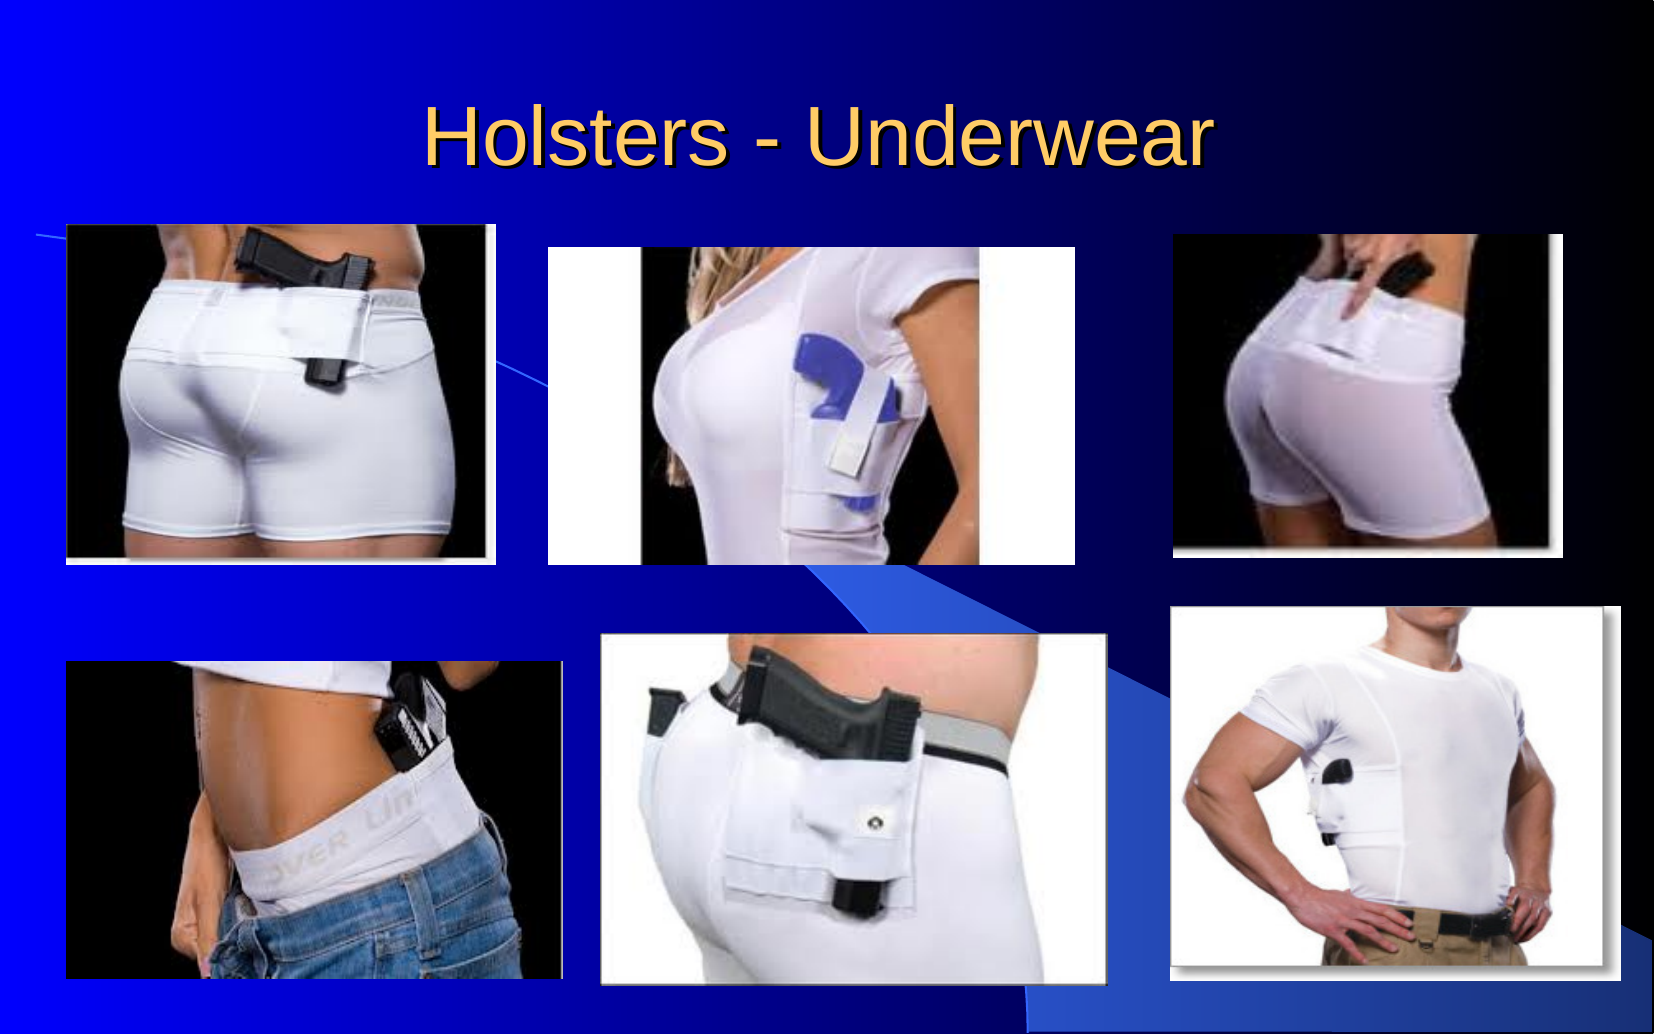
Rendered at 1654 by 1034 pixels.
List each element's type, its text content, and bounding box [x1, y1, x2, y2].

picture [1170, 606, 1621, 981]
picture [600, 633, 1108, 986]
picture [66, 661, 563, 979]
picture [1173, 234, 1563, 558]
title Holsters - Underwear [117, 68, 1522, 190]
picture [548, 247, 1075, 565]
picture [66, 224, 496, 565]
